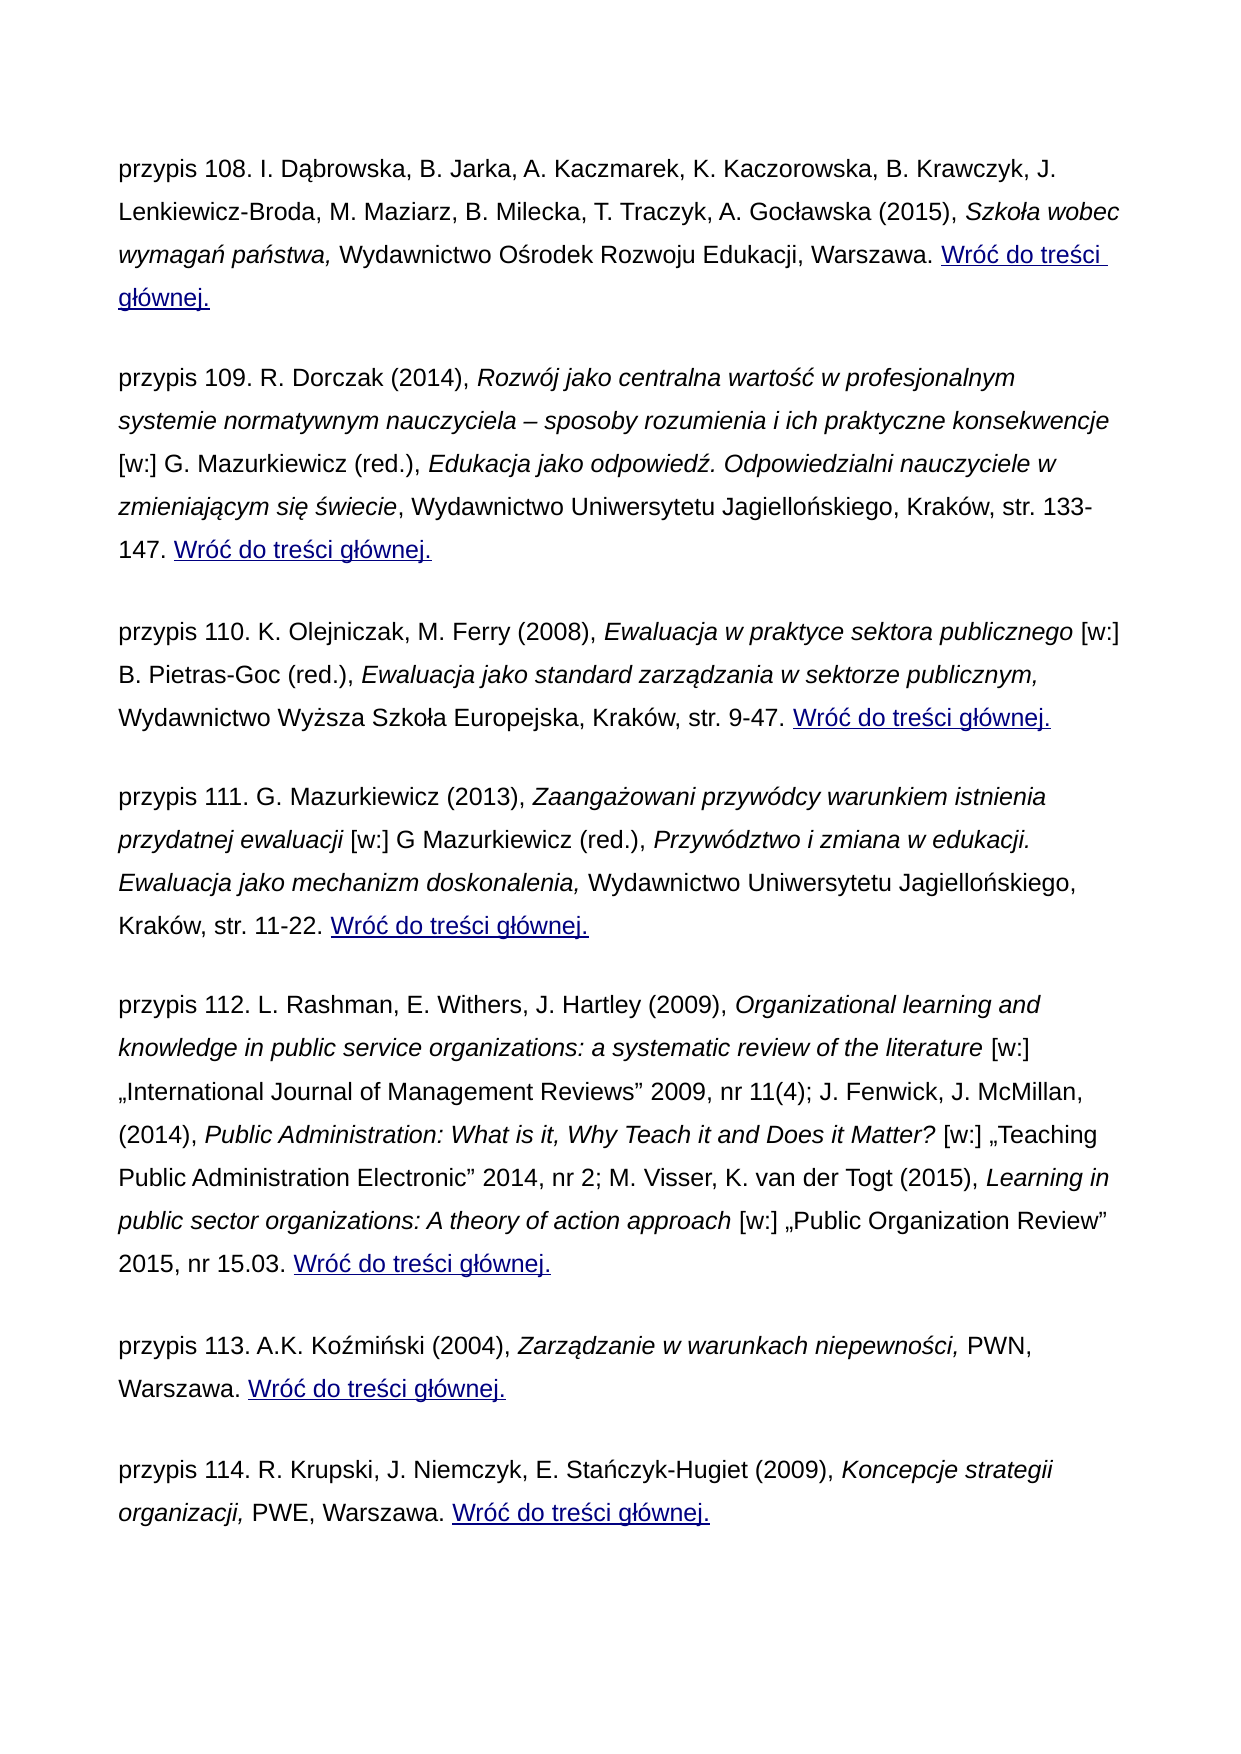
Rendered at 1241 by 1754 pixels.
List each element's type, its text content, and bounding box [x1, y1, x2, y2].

text przypis 111. G. Mazurkiewicz (2013), Zaangażowani przywódcy warunkiem istnienia przydatnej ewaluacji [w:] G Mazurkiewicz (red.), Przywództwo i zmiana w edukacji. Ewaluacja jako mechanizm doskonalenia, Wydawnictwo Uniwersytetu Jagiellońskiego, Kraków, str. 11-22. Wróć do treści głównej. [118, 782, 1122, 940]
text przypis 110. K. Olejniczak, M. Ferry (2008), Ewaluacja w praktyce sektora publicznego [w:] B. Pietras-Goc (red.), Ewaluacja jako standard zarządzania w sektorze publicznym, Wydawnictwo Wyższa Szkoła Europejska, Kraków, str. 9-47. Wróć do treści głównej. [118, 617, 1122, 732]
text przypis 109. R. Dorczak (2014), Rozwój jako centralna wartość w profesjonalnym systemie normatywnym nauczyciela – sposoby rozumienia i ich praktyczne konsekwencje [w:] G. Mazurkiewicz (red.), Edukacja jako odpowiedź. Odpowiedzialni nauczyciele w zmieniającym się świecie, Wydawnictwo Uniwersytetu Jagiellońskiego, Kraków, str. 133-147. Wróć do treści głównej. [118, 362, 1122, 564]
text przypis 112. L. Rashman, E. Withers, J. Hartley (2009), Organizational learning and knowledge in public service organizations: a systematic review of the literature [w:] „International Journal of Management Reviews” 2009, nr 11(4); J. Fenwick, J. McMillan, (2014), Public Administration: What is it, Why Teach it and Does it Matter? [w:] „Teaching Public Administration Electronic” 2014, nr 2; M. Visser, K. van der Togt (2015), Learning in public sector organizations: A theory of action approach [w:] „Public Organization Review” 2015, nr 15.03. Wróć do treści głównej. [118, 990, 1122, 1278]
text przypis 113. A.K. Koźmiński (2004), Zarządzanie w warunkach niepewności, PWN, Warszawa. Wróć do treści głównej. [118, 1331, 1122, 1402]
text przypis 108. I. Dąbrowska, B. Jarka, A. Kaczmarek, K. Kaczorowska, B. Krawczyk, J. Lenkiewicz-Broda, M. Maziarz, B. Milecka, T. Traczyk, A. Gocławska (2015), Szkoła wobec wymagań państwa, Wydawnictwo Ośrodek Rozwoju Edukacji, Warszawa. Wróć do treści głównej. [118, 154, 1122, 312]
text przypis 114. R. Krupski, J. Niemczyk, E. Stańczyk-Hugiet (2009), Koncepcje strategii organizacji, PWE, Warszawa. Wróć do treści głównej. [118, 1455, 1122, 1527]
